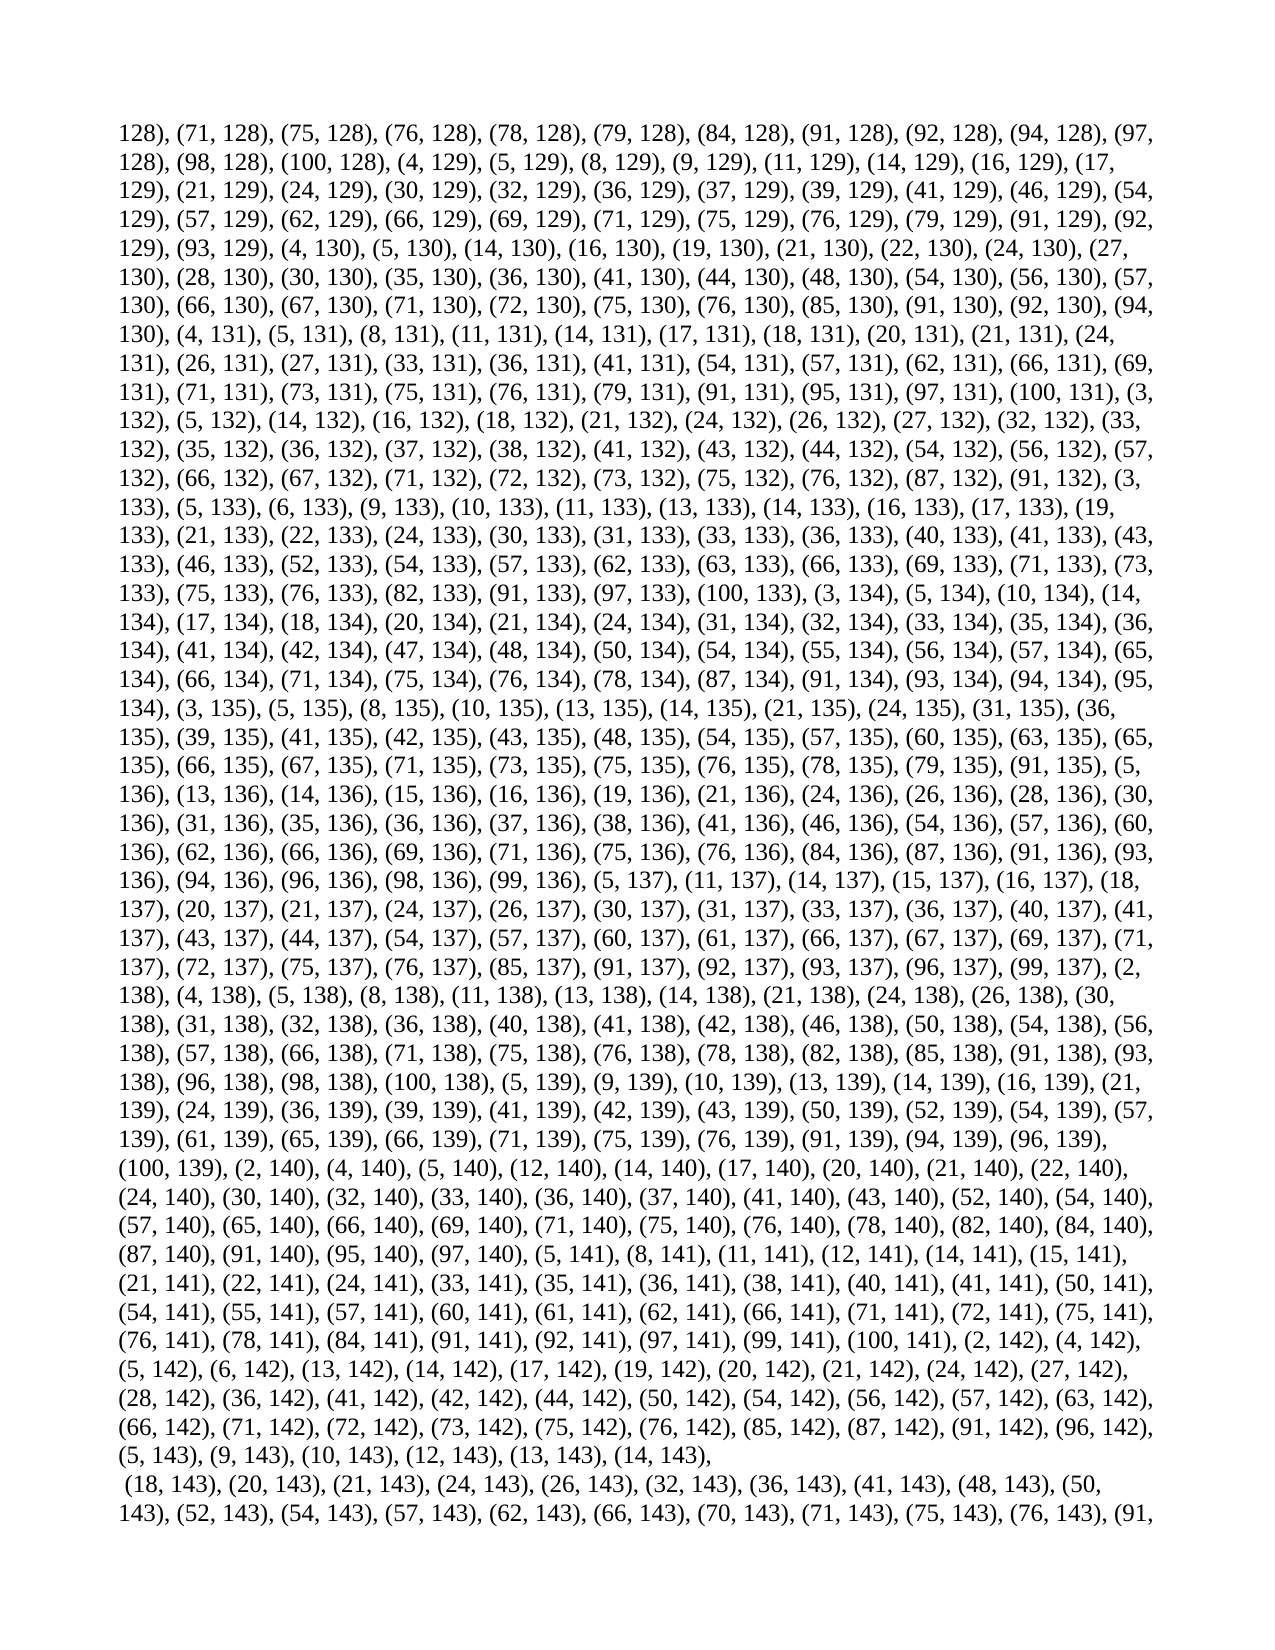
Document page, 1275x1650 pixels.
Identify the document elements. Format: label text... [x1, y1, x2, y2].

text (18, 143), (20, 143), (21, 143), (24, 143), (26, 143), (32, 143), (36, 143), (41, 143), (48, 143), (50, 143), (52, 143), (54, 143), (57, 143), (62, 143), (66, 143), (70, 143), (71, 143), (75, 143), (76, 143), (91, [118, 1469, 1157, 1527]
text 128), (71, 128), (75, 128), (76, 128), (78, 128), (79, 128), (84, 128), (91, 128), (92, 128), (94, 128), (97, 128), (98, 128), (100, 128), (4, 129), (5, 129), (8, 129), (9, 129), (11, 129), (14, 129), (16, 129), (17, 129), (21, 129), (24, 129), (30, 129), (32, 129), (36, 129), (37, 129), (39, 129), (41, 129), (46, 129), (54, 129), (57, 129), (62, 129), (66, 129), (69, 129), (71, 129), (75, 129), (76, 129), (79, 129), (91, 129), (92, 129), (93, 129), (4, 130), (5, 130), (14, 130), (16, 130), (19, 130), (21, 130), (22, 130), (24, 130), (27, 130), (28, 130), (30, 130), (35, 130), (36, 130), (41, 130), (44, 130), (48, 130), (54, 130), (56, 130), (57, 130), (66, 130), (67, 130), (71, 130), (72, 130), (75, 130), (76, 130), (85, 130), (91, 130), (92, 130), (94, 130), (4, 131), (5, 131), (8, 131), (11, 131), (14, 131), (17, 131), (18, 131), (20, 131), (21, 131), (24, 131), (26, 131), (27, 131), (33, 131), (36, 131), (41, 131), (54, 131), (57, 131), (62, 131), (66, 131), (69, 131), (71, 131), (73, 131), (75, 131), (76, 131), (79, 131), (91, 131), (95, 131), (97, 131), (100, 131), (3, 132), (5, 132), (14, 132), (16, 132), (18, 132), (21, 132), (24, 132), (26, 132), (27, 132), (32, 132), (33, 132), (35, 132), (36, 132), (37, 132), (38, 132), (41, 132), (43, 132), (44, 132), (54, 132), (56, 132), (57, 132), (66, 132), (67, 132), (71, 132), (72, 132), (73, 132), (75, 132), (76, 132), (87, 132), (91, 132), (3, 133), (5, 133), (6, 133), (9, 133), (10, 133), (11, 133), (13, 133), (14, 133), (16, 133), (17, 133), (19, 133), (21, 133), (22, 133), (24, 133), (30, 133), (31, 133), (33, 133), (36, 133), (40, 133), (41, 133), (43, 133), (46, 133), (52, 133), (54, 133), (57, 133), (62, 133), (63, 133), (66, 133), (69, 133), (71, 133), (73, 133), (75, 133), (76, 133), (82, 133), (91, 133), (97, 133), (100, 133), (3, 134), (5, 134), (10, 134), (14, 134), (17, 134), (18, 134), (20, 134), (21, 134), (24, 134), (31, 134), (32, 134), (33, 134), (35, 134), (36, 134), (41, 134), (42, 134), (47, 134), (48, 134), (50, 134), (54, 134), (55, 134), (56, 134), (57, 134), (65, 134), (66, 134), (71, 134), (75, 134), (76, 134), (78, 134), (87, 134), (91, 134), (93, 134), (94, 134), (95, 134), (3, 135), (5, 135), (8, 135), (10, 135), (13, 135), (14, 135), (21, 135), (24, 135), (31, 135), (36, 135), (39, 135), (41, 135), (42, 135), (43, 135), (48, 135), (54, 135), (57, 135), (60, 135), (63, 135), (65, 135), (66, 135), (67, 135), (71, 135), (73, 135), (75, 135), (76, 135), (78, 135), (79, 135), (91, 135), (5, 136), (13, 136), (14, 136), (15, 136), (16, 136), (19, 136), (21, 136), (24, 136), (26, 136), (28, 136), (30, 136), (31, 136), (35, 136), (36, 136), (37, 136), (38, 136), (41, 136), (46, 136), (54, 136), (57, 136), (60, 136), (62, 136), (66, 136), (69, 136), (71, 136), (75, 136), (76, 136), (84, 136), (87, 136), (91, 136), (93, 136), (94, 136), (96, 136), (98, 136), (99, 136), (5, 137), (11, 137), (14, 137), (15, 137), (16, 137), (18, 137), (20, 137), (21, 137), (24, 137), (26, 137), (30, 137), (31, 137), (33, 137), (36, 137), (40, 137), (41, 137), (43, 137), (44, 137), (54, 137), (57, 137), (60, 137), (61, 137), (66, 137), (67, 137), (69, 137), (71, 137), (72, 137), (75, 137), (76, 137), (85, 137), (91, 137), (92, 137), (93, 137), (96, 137), (99, 137), (2, 138), (4, 138), (5, 138), (8, 138), (11, 138), (13, 138), (14, 138), (21, 138), (24, 138), (26, 138), (30, 138), (31, 138), (32, 138), (36, 138), (40, 138), (41, 138), (42, 138), (46, 138), (50, 138), (54, 138), (56, 138), (57, 138), (66, 138), (71, 138), (75, 138), (76, 138), (78, 138), (82, 138), (85, 138), (91, 138), (93, 138), (96, 138), (98, 138), (100, 138), (5, 139), (9, 139), (10, 139), (13, 139), (14, 139), (16, 139), (21, 139), (24, 139), (36, 139), (39, 139), (41, 139), (42, 139), (43, 139), (50, 139), (52, 139), (54, 139), (57, 139), (61, 139), (65, 139), (66, 139), (71, 139), (75, 139), (76, 139), (91, 139), (94, 139), (96, 139), (100, 139), (2, 140), (4, 140), (5, 140), (12, 140), (14, 140), (17, 140), (20, 140), (21, 140), (22, 140), (24, 140), (30, 140), (32, 140), (33, 140), (36, 140), (37, 140), (41, 140), (43, 140), (52, 140), (54, 140), (57, 140), (65, 140), (66, 140), (69, 140), (71, 140), (75, 140), (76, 140), (78, 140), (82, 140), (84, 140), (87, 140), (91, 140), (95, 140), (97, 140), (5, 141), (8, 141), (11, 141), (12, 141), (14, 141), (15, 141), (21, 141), (22, 141), (24, 141), (33, 141), (35, 141), (36, 141), (38, 141), (40, 141), (41, 141), (50, 141), (54, 141), (55, 141), (57, 141), (60, 141), (61, 141), (62, 141), (66, 141), (71, 141), (72, 141), (75, 141), (76, 141), (78, 141), (84, 141), (91, 141), (92, 141), (97, 141), (99, 141), (100, 141), (2, 142), (4, 142), (5, 142), (6, 142), (13, 142), (14, 142), (17, 142), (19, 142), (20, 142), (21, 142), (24, 142), (27, 142), (28, 142), (36, 142), (41, 142), (42, 142), (44, 142), (50, 142), (54, 142), (56, 142), (57, 142), (63, 142), (66, 142), (71, 142), (72, 142), (73, 142), (75, 142), (76, 142), (85, 142), (87, 142), (91, 142), (96, 142), (5, 143), (9, 143), (10, 143), (12, 143), (13, 143), (14, 143), [118, 118, 1157, 1469]
